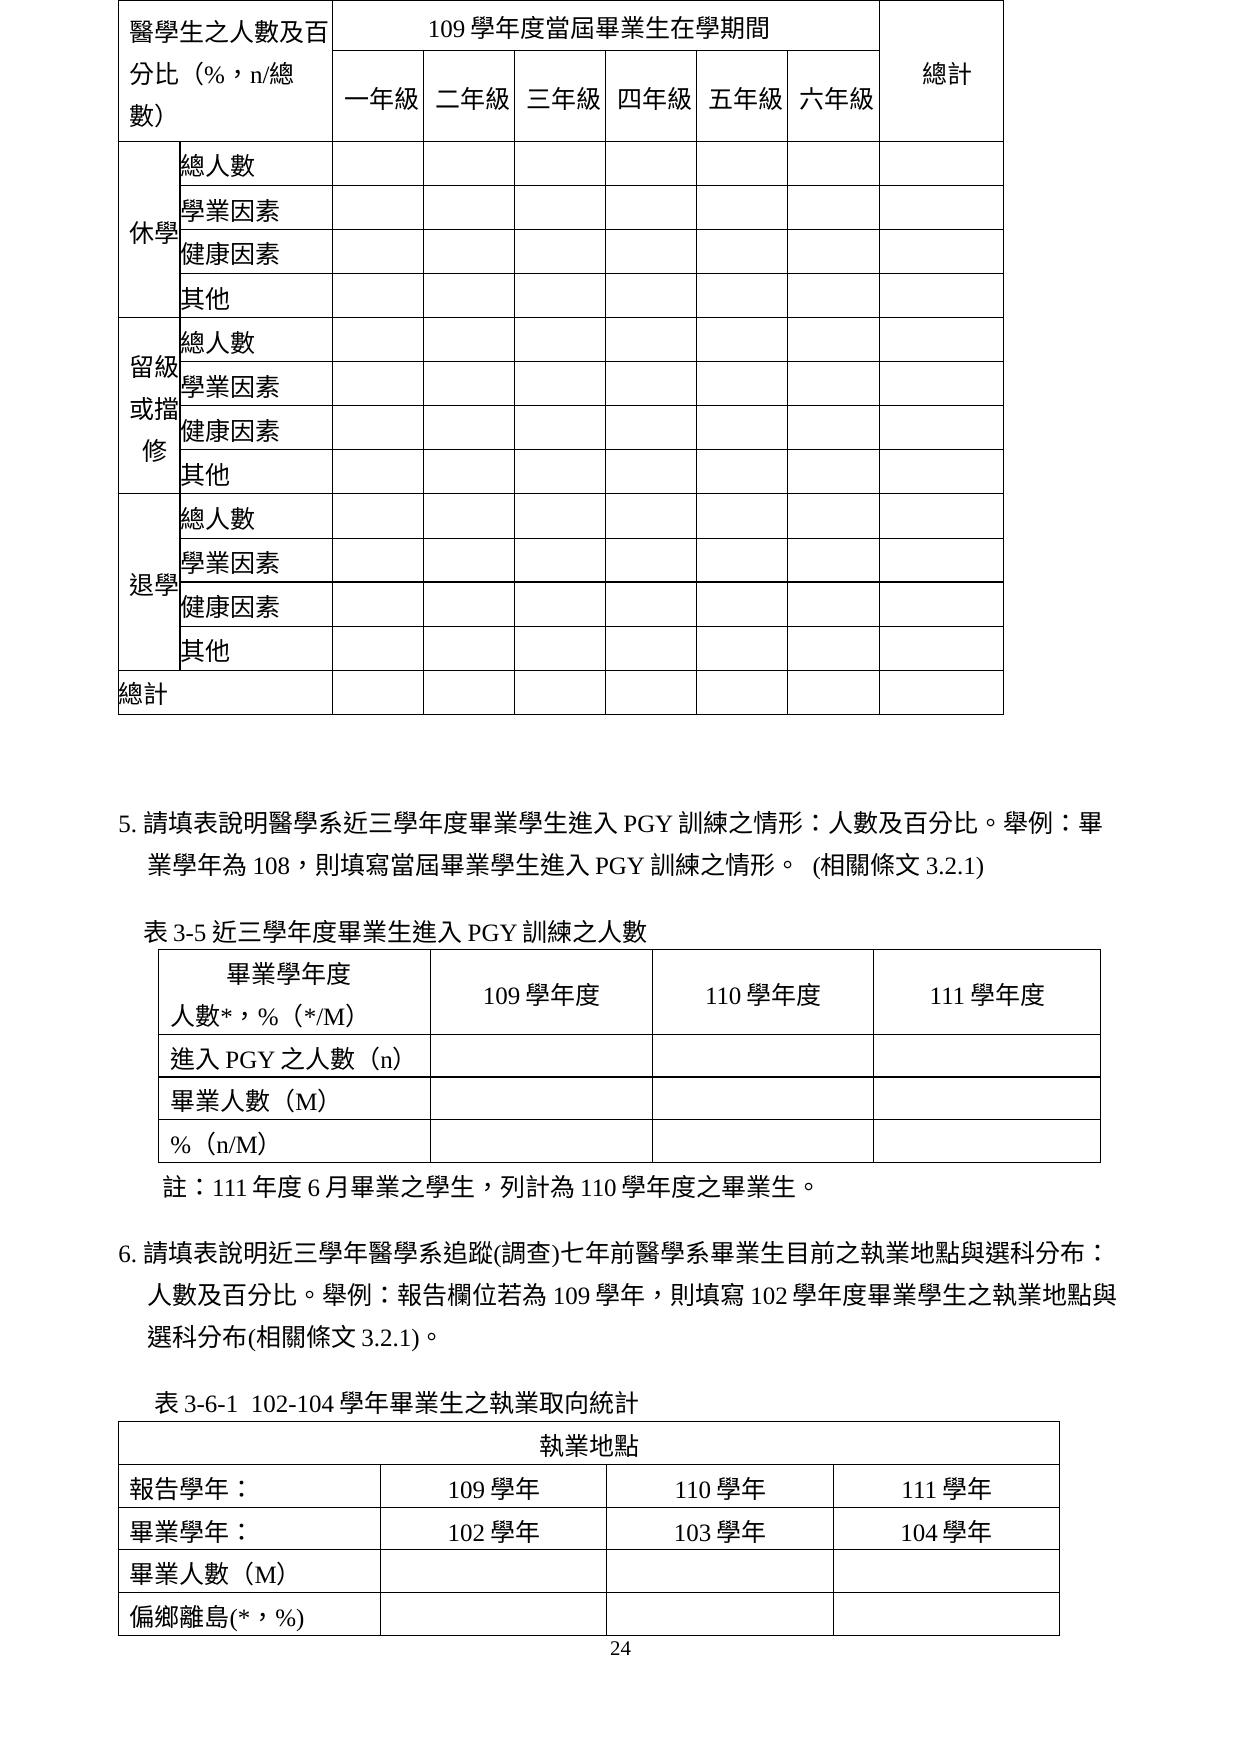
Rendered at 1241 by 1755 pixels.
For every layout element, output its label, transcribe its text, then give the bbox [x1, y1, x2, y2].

table_cell 學業因素 [181, 539, 332, 581]
table_cell [515, 494, 605, 537]
table_cell 偏鄉離島(*，%) [119, 1593, 380, 1635]
table_cell [381, 1550, 606, 1592]
table_cell [606, 494, 696, 537]
table_cell 六年級 [788, 51, 879, 141]
table_cell [333, 318, 423, 361]
table_cell [834, 1593, 1059, 1635]
table_cell 退學 [119, 494, 179, 669]
table_cell [607, 1593, 833, 1635]
table_cell [788, 583, 879, 626]
table_cell [697, 362, 787, 405]
table_cell [515, 230, 605, 273]
table_cell [515, 318, 605, 361]
table_cell [606, 539, 696, 581]
table_cell [606, 318, 696, 361]
table_header 110學年度 [653, 950, 873, 1034]
table_cell [697, 450, 787, 493]
table_cell [606, 627, 696, 669]
table_cell 一年級 [333, 51, 423, 141]
table_cell %（n/M） [159, 1120, 430, 1162]
table_header 醫學生之人數及百分比（%，n/總數） [119, 1, 332, 141]
table_cell [788, 274, 879, 317]
table_cell [880, 671, 1003, 714]
table_cell 103學年 [607, 1508, 833, 1549]
table_cell [606, 450, 696, 493]
table_cell [606, 230, 696, 273]
table_cell [333, 627, 423, 669]
table_cell 學業因素 [181, 362, 332, 405]
table_cell 五年級 [697, 51, 787, 141]
table_cell [606, 671, 696, 714]
table_cell [697, 583, 787, 626]
table_cell [333, 362, 423, 405]
table_cell 報告學年： [119, 1465, 380, 1507]
table_cell 休學 [119, 142, 179, 317]
table_cell [788, 186, 879, 229]
table_cell [697, 318, 787, 361]
table_cell [424, 671, 514, 714]
table_cell [606, 406, 696, 449]
table_cell [788, 450, 879, 493]
table_cell [874, 1035, 1100, 1076]
table_cell [653, 1078, 873, 1119]
table_cell [874, 1120, 1100, 1162]
table_cell [333, 494, 423, 537]
table_cell [118, 715, 1003, 758]
table_cell [424, 494, 514, 537]
table_cell 進入PGY之人數（n） [159, 1035, 430, 1076]
table_cell 健康因素 [181, 583, 332, 626]
table_cell [880, 362, 1003, 405]
table_cell [515, 450, 605, 493]
table_cell [697, 274, 787, 317]
table_cell [653, 1035, 873, 1076]
table_cell 總計 [119, 671, 332, 714]
table_cell [788, 406, 879, 449]
table_cell [333, 450, 423, 493]
table_cell 109學年 [381, 1465, 606, 1507]
table_cell [697, 142, 787, 185]
table_cell 102學年 [381, 1508, 606, 1549]
table_cell [788, 494, 879, 537]
table_header 執業地點 [119, 1422, 1059, 1464]
table_cell [515, 627, 605, 669]
table_cell [788, 142, 879, 185]
table_cell [880, 494, 1003, 537]
table_cell [697, 627, 787, 669]
table_cell [515, 671, 605, 714]
table_cell [333, 671, 423, 714]
table_cell [424, 318, 514, 361]
table_cell [880, 186, 1003, 229]
table_cell [333, 230, 423, 273]
table_cell [424, 230, 514, 273]
table_header 109學年度當屆畢業生在學期間 [333, 1, 879, 49]
table_cell [880, 627, 1003, 669]
table_cell [515, 539, 605, 581]
table_cell [880, 230, 1003, 273]
table_cell 畢業人數（M） [159, 1078, 430, 1119]
list 請填表說明近三學年醫學系追蹤(調查)七年前醫學系畢業生目前之執業地點與選科分布：人數及百分比。舉例：報告欄位若為109學年，則填寫102學年度畢業學生之執業地點與選科分布(相關條文3.2.1)。 [118, 1229, 1122, 1354]
table_cell [788, 539, 879, 581]
table_cell [606, 362, 696, 405]
table_cell [333, 539, 423, 581]
table_cell [606, 274, 696, 317]
table_cell [333, 583, 423, 626]
table_cell 三年級 [515, 51, 605, 141]
table_cell 畢業學年： [119, 1508, 380, 1549]
table_cell [424, 539, 514, 581]
table_cell 健康因素 [181, 230, 332, 273]
table_cell [333, 186, 423, 229]
text 註：111年度6月畢業之學生，列計為110學年度之畢業生。 [156, 1163, 1122, 1204]
table_cell [697, 230, 787, 273]
table_cell [697, 406, 787, 449]
table_cell [788, 362, 879, 405]
table_header 總計 [880, 1, 1003, 141]
table_cell [874, 1078, 1100, 1119]
table_cell [880, 539, 1003, 581]
table_cell [515, 362, 605, 405]
table_cell [333, 406, 423, 449]
table_cell [788, 318, 879, 361]
table_cell [424, 362, 514, 405]
table_cell 其他 [181, 450, 332, 493]
table_cell [515, 274, 605, 317]
table_cell 其他 [181, 274, 332, 317]
table_cell [515, 583, 605, 626]
table_cell [431, 1120, 652, 1162]
table_cell [880, 142, 1003, 185]
table_cell [607, 1550, 833, 1592]
table_cell [606, 142, 696, 185]
table_cell [880, 450, 1003, 493]
table_cell 110學年 [607, 1465, 833, 1507]
table_cell 留級或擋修 [119, 318, 179, 493]
table_cell [431, 1035, 652, 1076]
table_cell [697, 186, 787, 229]
table_cell [424, 274, 514, 317]
table_cell 二年級 [424, 51, 514, 141]
table_cell [653, 1120, 873, 1162]
text 表3-6-1 102-104學年畢業生之執業取向統計 [148, 1379, 1122, 1421]
table_cell [697, 494, 787, 537]
table_cell 104學年 [834, 1508, 1059, 1549]
table_cell [697, 539, 787, 581]
table_header 109學年度 [431, 950, 652, 1034]
table_cell [424, 627, 514, 669]
table_cell [333, 142, 423, 185]
table_cell [424, 142, 514, 185]
table_cell [606, 186, 696, 229]
table_header 畢業學年度 人數*，%（*/M） [159, 950, 430, 1034]
table_cell [880, 583, 1003, 626]
table_cell [880, 318, 1003, 361]
table_cell [788, 627, 879, 669]
table_cell [515, 142, 605, 185]
table_cell 總人數 [181, 494, 332, 537]
list 請填表說明醫學系近三學年度畢業學生進入PGY訓練之情形：人數及百分比。舉例：畢業學年為108，則填寫當屆畢業學生進入PGY訓練之情形。 (相關條文3.2.1) [118, 799, 1122, 883]
table_cell [788, 671, 879, 714]
table_cell [424, 186, 514, 229]
table_cell 四年級 [606, 51, 696, 141]
table_cell 總人數 [181, 318, 332, 361]
table_cell [515, 406, 605, 449]
table_cell 其他 [181, 627, 332, 669]
table_cell [424, 406, 514, 449]
table_cell [381, 1593, 606, 1635]
table_cell [834, 1550, 1059, 1592]
table_cell 總人數 [181, 142, 332, 185]
table_cell 健康因素 [181, 406, 332, 449]
table_cell [606, 583, 696, 626]
table_cell [880, 406, 1003, 449]
table_cell [697, 671, 787, 714]
table_cell 畢業人數（M） [119, 1550, 380, 1592]
table_cell 學業因素 [181, 186, 332, 229]
table_cell [788, 230, 879, 273]
table_cell [333, 274, 423, 317]
table_header 111學年度 [874, 950, 1100, 1034]
text 表3-5 近三學年度畢業生進入PGY訓練之人數 [118, 908, 1122, 949]
table_cell 111學年 [834, 1465, 1059, 1507]
table_cell [424, 583, 514, 626]
table_cell [515, 186, 605, 229]
table_cell [424, 450, 514, 493]
table_cell [880, 274, 1003, 317]
table_cell [431, 1078, 652, 1119]
